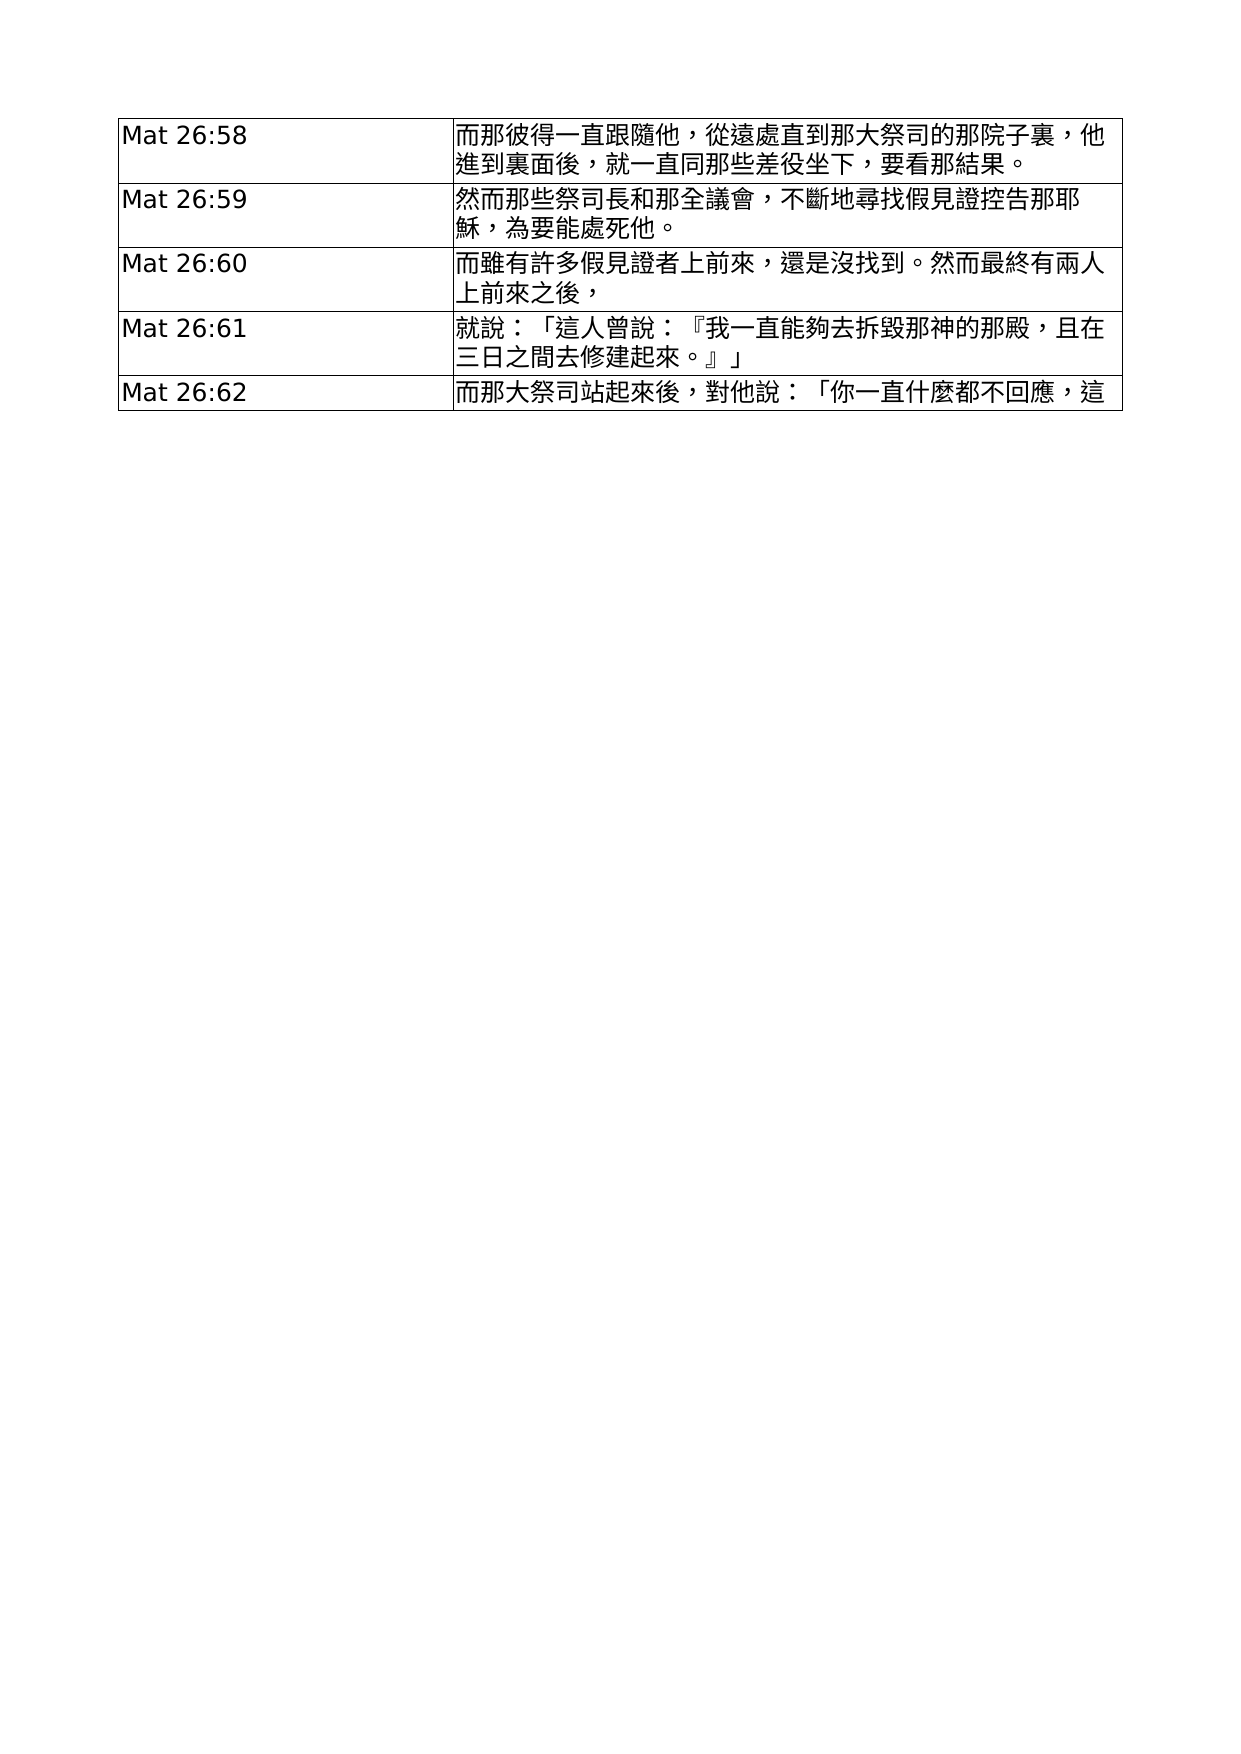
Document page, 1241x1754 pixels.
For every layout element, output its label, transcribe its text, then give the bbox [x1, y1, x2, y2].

table_cell Mat 26:60 [119, 248, 453, 311]
table_cell 然而那些祭司長和那全議會，不斷地尋找假見證控告那耶穌，為要能處死他。 [454, 184, 1122, 247]
table_cell 而那彼得一直跟隨他，從遠處直到那大祭司的那院子裏，他進到裏面後，就一直同那些差役坐下，要看那結果。 [454, 119, 1122, 182]
table_cell Mat 26:59 [119, 184, 453, 247]
table_cell Mat 26:61 [119, 312, 453, 375]
table_cell 而雖有許多假見證者上前來，還是沒找到。然而最終有兩人上前來之後， [454, 248, 1122, 311]
table_cell Mat 26:62 [119, 376, 453, 410]
table_cell Mat 26:58 [119, 119, 453, 182]
table_cell 就說：「這人曾說：『我一直能夠去拆毀那神的那殿，且在三日之間去修建起來。』」 [454, 312, 1122, 375]
table_cell 而那大祭司站起來後，對他說：「你一直什麼都不回應，這 [454, 376, 1122, 410]
